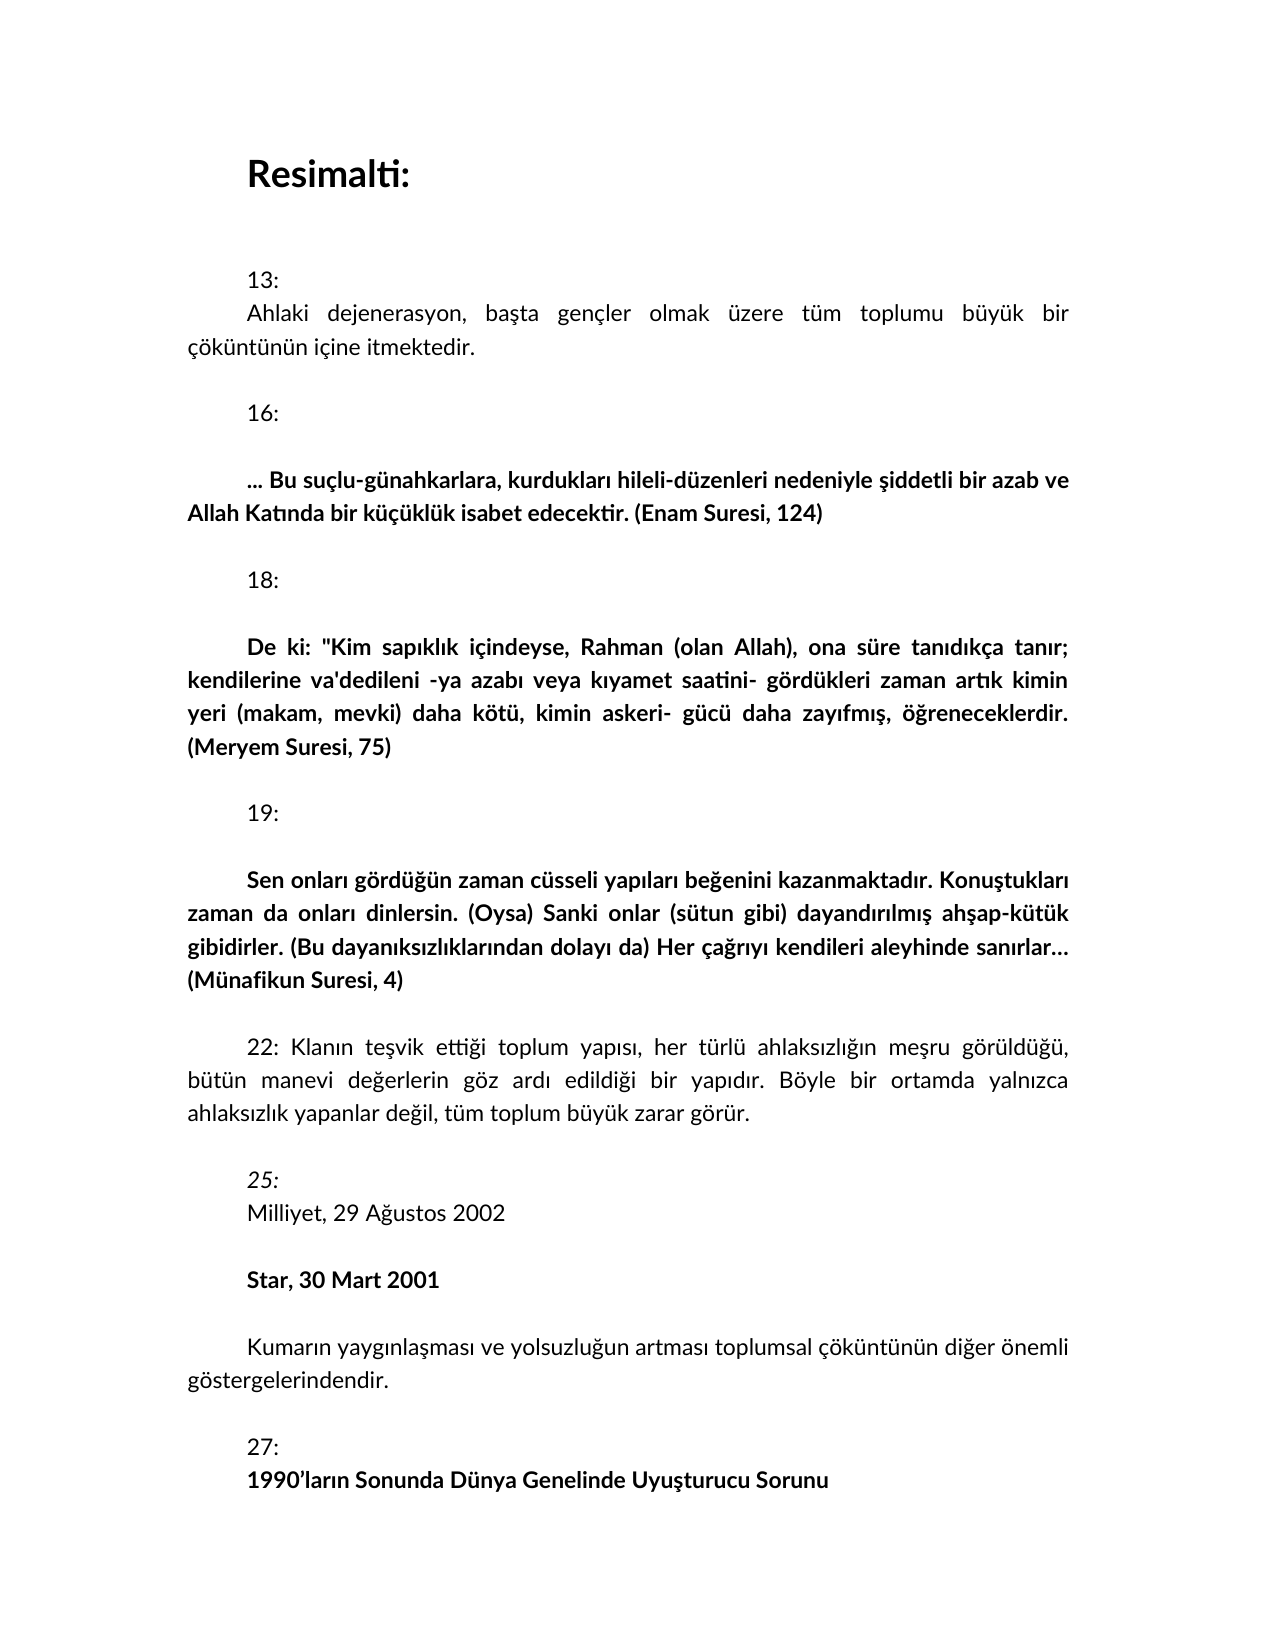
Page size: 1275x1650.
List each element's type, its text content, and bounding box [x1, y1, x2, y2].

text Kumarın yaygınlaşması ve yolsuzluğun artması toplumsal çöküntünün diğer önemli göstergelerindendir. [187, 1328, 1070, 1395]
text De ki: "Kim sapıklık içindeyse, Rahman (olan Allah), ona süre tanıdıkça tanır; kendilerine va'dedileni -ya azabı veya kıyamet saatini- gördükleri zaman artık kimin yeri (makam, mevki) daha kötü, kimin askeri- gücü daha zayıfmış, öğreneceklerdir.(Meryem Suresi, 75) [187, 628, 1070, 762]
text Sen onları gördüğün zaman cüsseli yapıları beğenini kazanmaktadır. Konuştukları zaman da onları dinlersin. (Oysa) Sanki onlar (sütun gibi) dayandırılmış ahşap-kütük gibidirler. (Bu dayanıksızlıklarından dolayı da) Her çağrıyı kendileri aleyhinde sanırlar…(Münafikun Suresi, 4) [187, 862, 1070, 995]
text 1990’ların Sonunda Dünya Genelinde Uyuşturucu Sorunu [187, 1462, 1070, 1495]
text 16: [187, 395, 1070, 428]
text Star, 30 Mart 2001 [187, 1262, 1070, 1295]
text 18: [187, 562, 1070, 595]
text Resimalti: [187, 150, 1070, 195]
text 25: [187, 1162, 1070, 1195]
text Ahlaki dejenerasyon, başta gençler olmak üzere tüm toplumu büyük bir çöküntünün içine itmektedir. [187, 295, 1070, 362]
text 19: [187, 795, 1070, 828]
text Milliyet, 29 Ağustos 2002 [187, 1195, 1070, 1228]
text 22: Klanın teşvik ettiği toplum yapısı, her türlü ahlaksızlığın meşru görüldüğü, bütün manevi değerlerin göz ardı edildiği bir yapıdır. Böyle bir ortamda yalnızca ahlaksızlık yapanlar değil, tüm toplum büyük zarar görür. [187, 1028, 1070, 1128]
text 27: [187, 1428, 1070, 1462]
text ... Bu suçlu-günahkarlara, kurdukları hileli-düzenleri nedeniyle şiddetli bir azab ve Allah Katında bir küçüklük isabet edecektir. (Enam Suresi, 124) [187, 462, 1070, 528]
text 13: [187, 262, 1070, 295]
